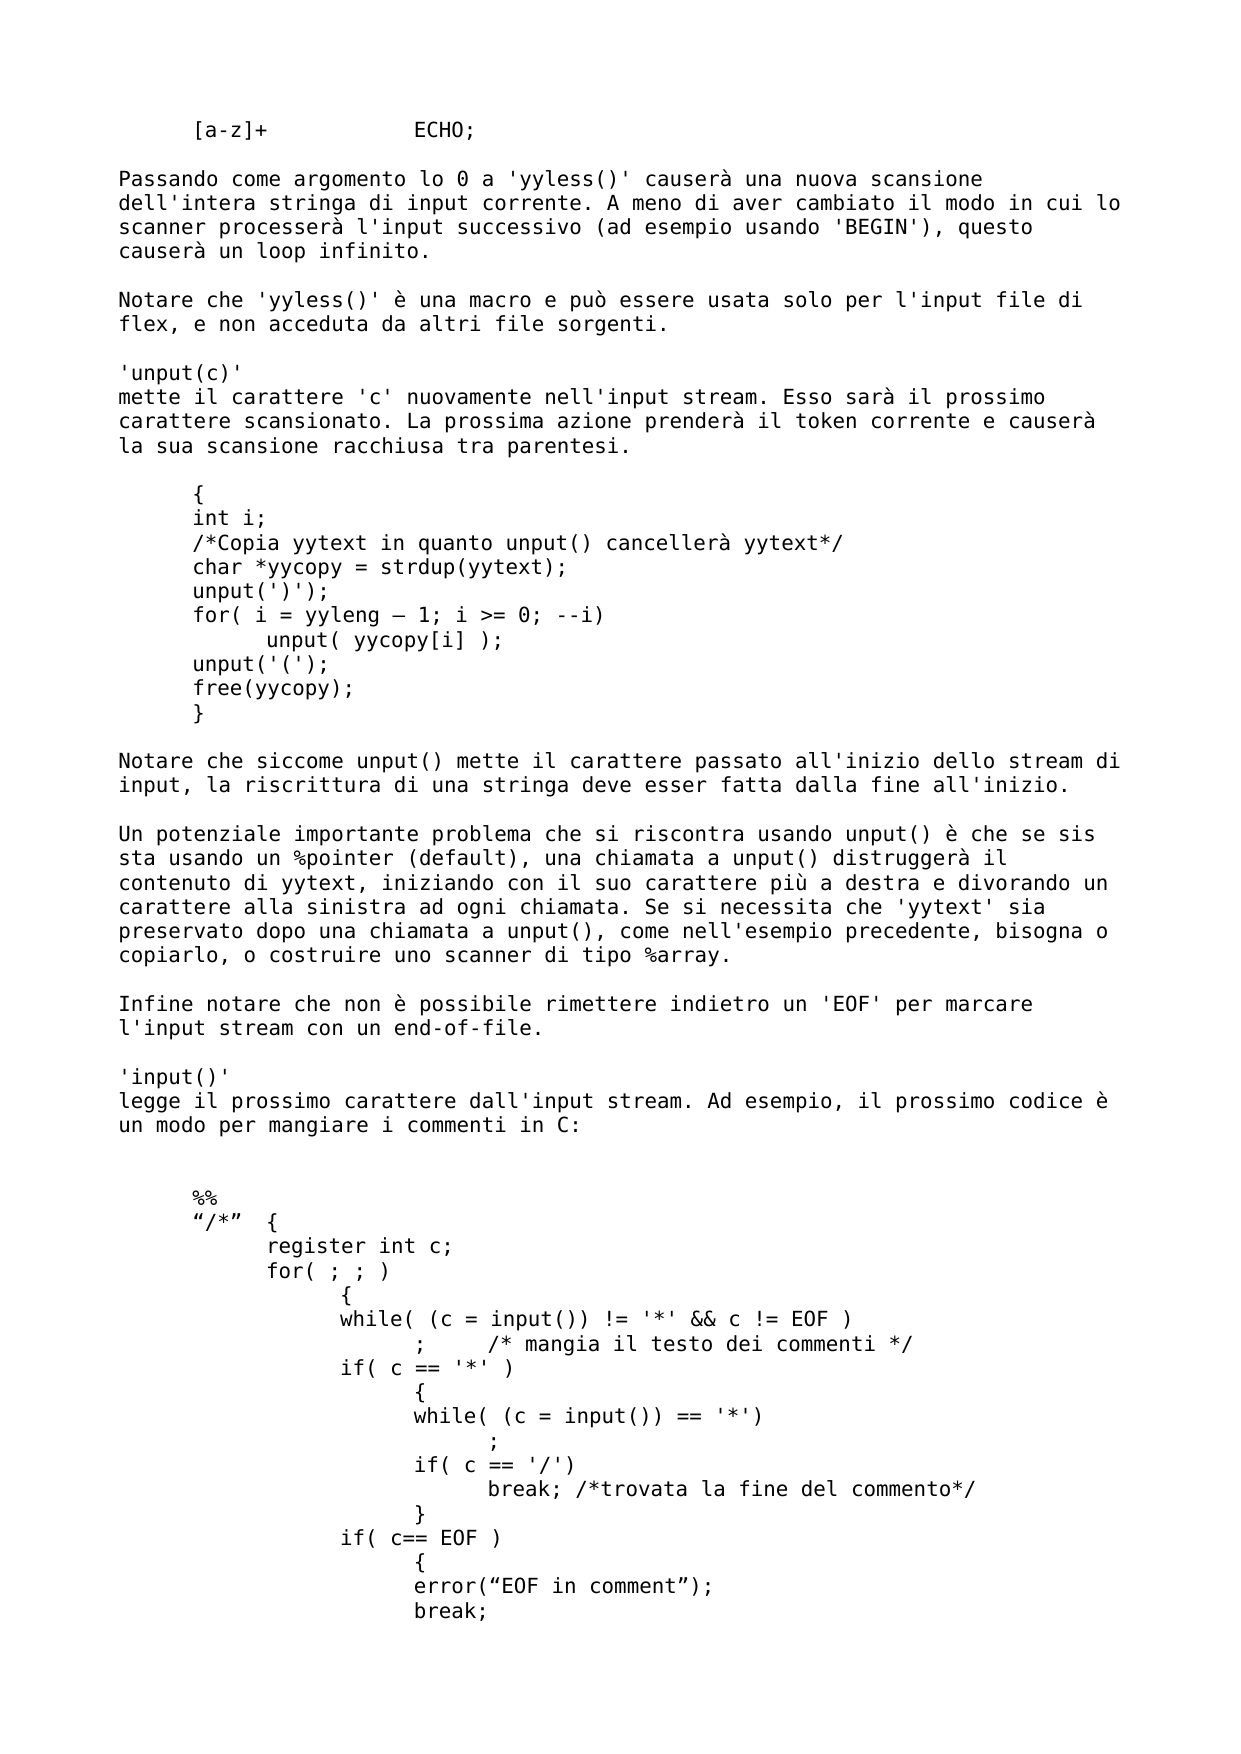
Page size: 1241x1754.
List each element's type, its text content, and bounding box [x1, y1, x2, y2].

text Passando come argomento lo 0 a 'yyless()' causerà una nuova scansione dell'intera stringa di input corrente. A meno di aver cambiato il modo in cui lo scanner processerà l'input successivo (ad esempio usando 'BEGIN'), questo causerà un loop infinito. [118, 167, 1122, 264]
text ; /* mangia il testo dei commenti */ [118, 1332, 1122, 1356]
text if( c== EOF ) [118, 1526, 1122, 1550]
text ; [118, 1429, 1122, 1453]
text break; /*trovata la fine del commento*/ [118, 1477, 1122, 1502]
text Notare che siccome unput() mette il carattere passato all'inizio dello stream di input, la riscrittura di una stringa deve esser fatta dalla fine all'inizio. [118, 749, 1122, 798]
text if( c == '*' ) [118, 1356, 1122, 1380]
text Infine notare che non è possibile rimettere indietro un 'EOF' per marcare l'input stream con un end-of-file. [118, 992, 1122, 1040]
text { [118, 482, 1122, 506]
text if( c == '/') [118, 1453, 1122, 1477]
text while( (c = input()) == '*') [118, 1404, 1122, 1429]
text unput(')'); [118, 579, 1122, 603]
text Notare che 'yyless()' è una macro e può essere usata solo per l'input file di flex, e non acceduta da altri file sorgenti. [118, 288, 1122, 337]
text while( (c = input()) != '*' && c != EOF ) [118, 1307, 1122, 1332]
text for( ; ; ) [118, 1259, 1122, 1283]
text register int c; [118, 1234, 1122, 1259]
text [a-z]+ ECHO; [118, 118, 1122, 142]
text { [118, 1550, 1122, 1574]
text legge il prossimo carattere dall'input stream. Ad esempio, il prossimo codice è un modo per mangiare i commenti in C: [118, 1089, 1122, 1137]
text free(yycopy); [118, 676, 1122, 701]
text { [118, 1380, 1122, 1404]
text 'unput(c)' [118, 361, 1122, 385]
text int i; [118, 506, 1122, 531]
text char *yycopy = strdup(yytext); [118, 555, 1122, 579]
text } [118, 701, 1122, 725]
text } [118, 1502, 1122, 1526]
text error(“EOF in comment”); [118, 1574, 1122, 1599]
text %% [118, 1186, 1122, 1210]
text { [118, 1283, 1122, 1307]
text 'input()' [118, 1065, 1122, 1089]
text unput('('); [118, 652, 1122, 676]
text break; [118, 1599, 1122, 1623]
text mette il carattere 'c' nuovamente nell'input stream. Esso sarà il prossimo carattere scansionato. La prossima azione prenderà il token corrente e causerà la sua scansione racchiusa tra parentesi. [118, 385, 1122, 458]
text Un potenziale importante problema che si riscontra usando unput() è che se sis sta usando un %pointer (default), una chiamata a unput() distruggerà il contenuto di yytext, iniziando con il suo carattere più a destra e divorando un carattere alla sinistra ad ogni chiamata. Se si necessita che 'yytext' sia preservato dopo una chiamata a unput(), come nell'esempio precedente, bisogna o copiarlo, o costruire uno scanner di tipo %array. [118, 822, 1122, 968]
text for( i = yyleng – 1; i >= 0; --i) [118, 603, 1122, 628]
text “/*” { [118, 1210, 1122, 1234]
text /*Copia yytext in quanto unput() cancellerà yytext*/ [118, 531, 1122, 555]
text unput( yycopy[i] ); [118, 628, 1122, 652]
